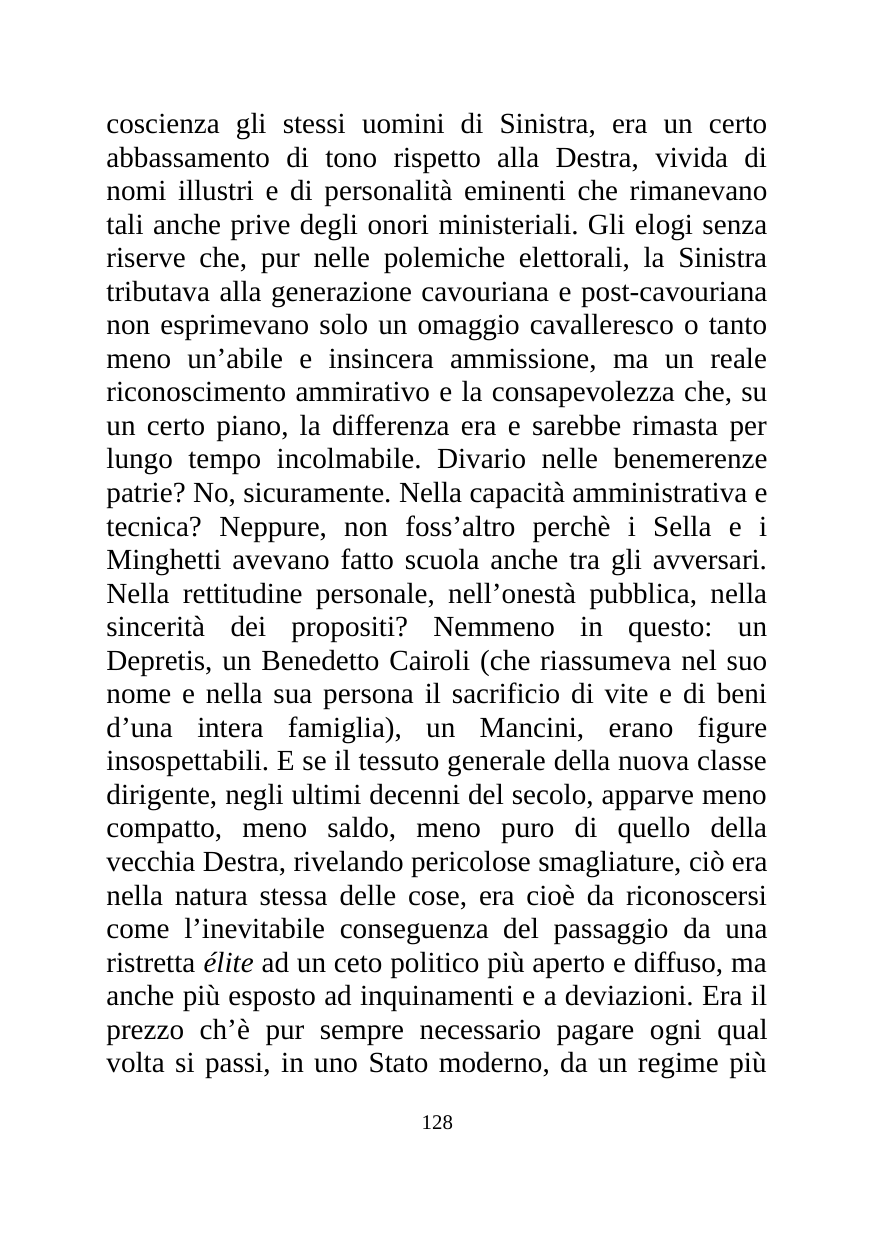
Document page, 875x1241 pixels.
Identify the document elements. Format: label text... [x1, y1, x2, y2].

text coscienza gli stessi uomini di Sinistra, era un certo abbassamento di tono rispetto alla Destra, vivida di nomi illustri e di personalità eminenti che rimanevano tali anche prive degli onori ministeriali. Gli elogi senza riserve che, pur nelle polemiche elettorali, la Sinistra tributava alla generazione cavouriana e post-cavouriana non esprimevano solo un omaggio cavalleresco o tanto meno un’abile e insincera ammissione, ma un reale riconoscimento ammirativo e la consapevolezza che, su un certo piano, la differenza era e sarebbe rimasta per lungo tempo incolmabile. Divario nelle benemerenze patrie? No, sicuramente. Nella capacità amministrativa e tecnica? Neppure, non foss’altro perchè i Sella e i Minghetti avevano fatto scuola anche tra gli avversari. Nella rettitudine personale, nell’onestà pubblica, nella sincerità dei propositi? Nemmeno in questo: un Depretis, un Benedetto Cairoli (che riassumeva nel suo nome e nella sua persona il sacrificio di vite e di beni d’una intera famiglia), un Mancini, erano figure insospettabili. E se il tessuto generale della nuova classe dirigente, negli ultimi decenni del secolo, apparve meno compatto, meno saldo, meno puro di quello della vecchia Destra, rivelando pericolose smagliature, ciò era nella natura stessa delle cose, era cioè da riconoscersi come l’inevitabile conseguenza del passaggio da una ristretta élite ad un ceto politico più aperto e diffuso, ma anche più esposto ad inquinamenti e a deviazioni. Era il prezzo ch’è pur sempre necessario pagare ogni qual volta si passi, in uno Stato moderno, da un regime più [106, 106, 768, 1079]
